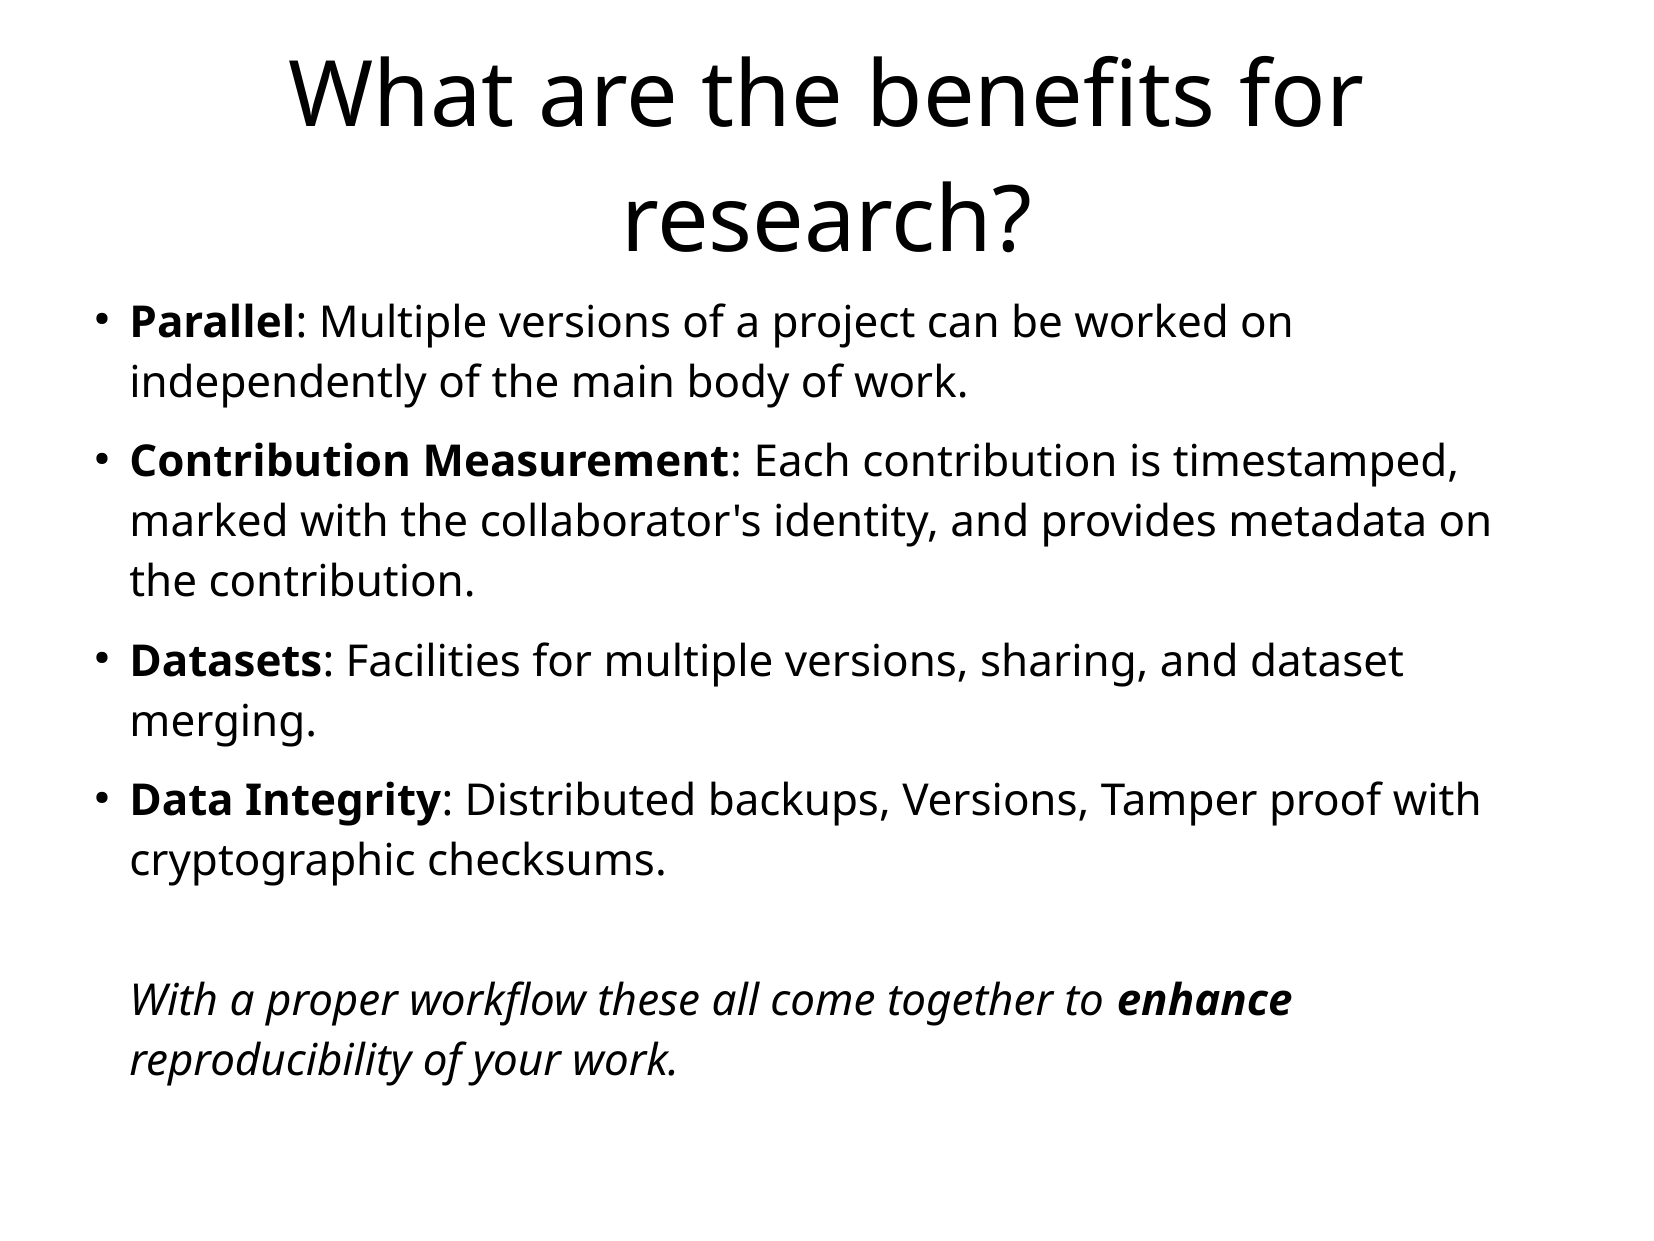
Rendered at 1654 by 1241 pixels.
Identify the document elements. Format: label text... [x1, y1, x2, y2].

title What are the benefits for research? [82, 27, 1571, 279]
list Parallel: Multiple versions of a project can be worked on independently of the main body of work. Contribution Measurement: Each contribution is timestamped, marked with the collaborator's identity, and provides metadata on the contribution. Datasets: Facilities for multiple versions, sharing, and dataset merging. Data Integrity: Distributed backups, Versions, Tamper proof with cryptographic checksums. With a proper workflow these all come together to enhance reproducibility of your work. [82, 290, 1571, 1096]
